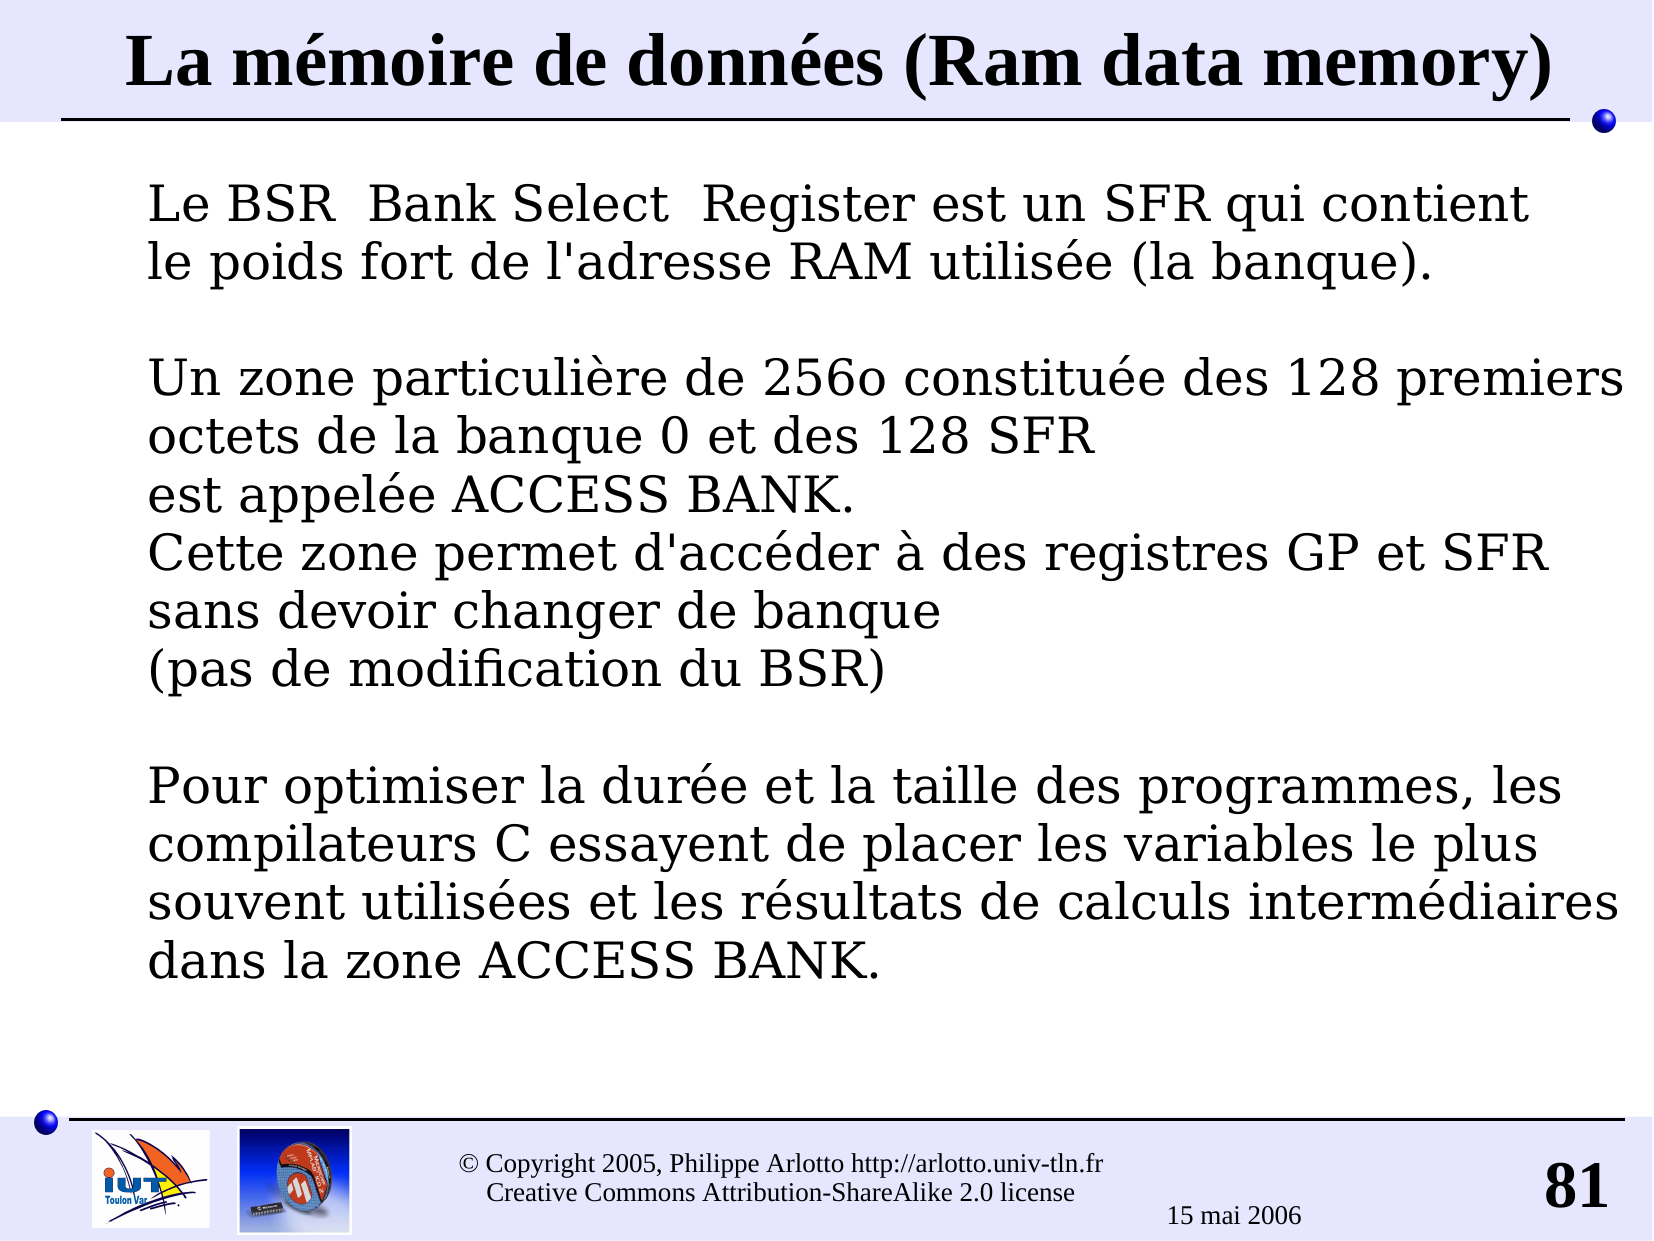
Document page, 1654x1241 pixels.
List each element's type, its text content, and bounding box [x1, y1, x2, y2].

title La mémoire de données (Ram data memory) [95, 14, 1585, 107]
text_box Le BSR Bank Select Register est un SFR qui contient le poids fort de l'adresse RAM utilisée (la banque). Un zone particulière de 256o constituée des 128 premiers octets de la banque 0 et des 128 SFR est appelée ACCESS BANK. Cette zone permet d'accéder à des registres GP et SFR sans devoir changer de banque (pas de modification du BSR) Pour optimiser la durée et la taille des programmes, les compilateurs C essayent de placer les variables le plus souvent utilisées et les résultats de calculs intermédiaires dans la zone ACCESS BANK. [147, 174, 1627, 1165]
picture [237, 1165, 352, 1235]
